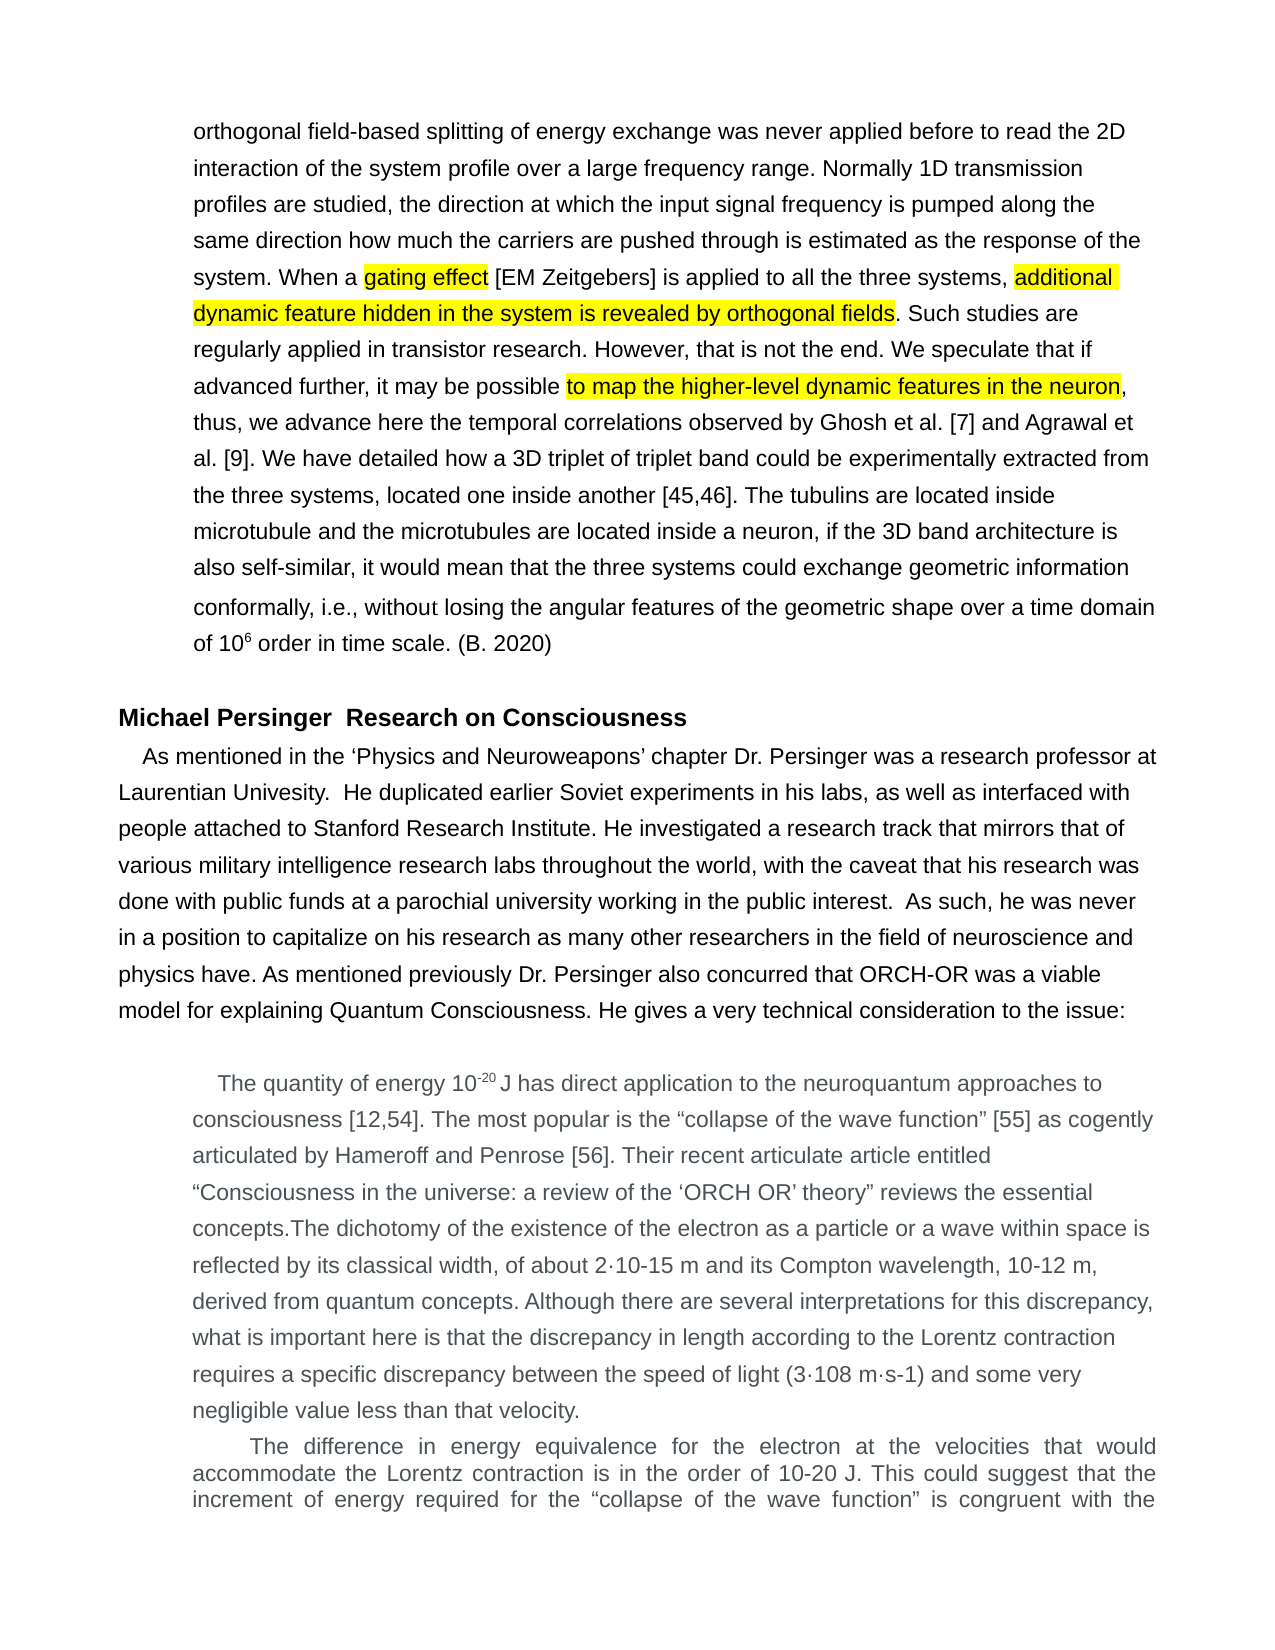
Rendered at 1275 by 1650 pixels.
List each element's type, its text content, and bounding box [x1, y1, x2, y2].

text orthogonal field-based splitting of energy exchange was never applied before to read the 2D interaction of the system profile over a large frequency range. Normally 1D transmission profiles are studied, the direction at which the input signal frequency is pumped along the same direction how much the carriers are pushed through is estimated as the response of the system. When a gating effect [EM Zeitgebers] is applied to all the three systems, additional dynamic feature hidden in the system is revealed by orthogonal fields. Such studies are regularly applied in transistor research. However, that is not the end. We speculate that if advanced further, it may be possible to map the higher-level dynamic features in the neuron, thus, we advance here the temporal correlations observed by Ghosh et al. [7] and Agrawal et al. [9]. We have detailed how a 3D triplet of triplet band could be experimentally extracted from the three systems, located one inside another [45,46]. The tubulins are located inside microtubule and the microtubules are located inside a neuron, if the 3D band architecture is also self-similar, it would mean that the three systems could exchange geometric information conformally, i.e., without losing the angular features of the geometric shape over a time domain of 106 order in time scale. (B. 2020) [193, 118, 1157, 657]
text The quantity of energy 10-20 J has direct application to the neuroquantum approaches to consciousness [12,54]. The most popular is the “collapse of the wave function” [55] as cogently articulated by Hameroff and Penrose [56]. Their recent articulate article entitled “Consciousness in the universe: a review of the ‘ORCH OR’ theory” reviews the essential concepts.The dichotomy of the existence of the electron as a particle or a wave within space is reflected by its classical width, of about 2·10-15 m and its Compton wavelength, 10-12 m, derived from quantum concepts. Although there are several interpretations for this discrepancy, what is important here is that the discrepancy in length according to the Lorentz contraction requires a specific discrepancy between the speed of light (3·108 m·s-1) and some very negligible value less than that velocity. [192, 1070, 1157, 1423]
text The difference in energy equivalence for the electron at the velocities that would accommodate the Lorentz contraction is in the order of 10-20 J. This could suggest that the increment of energy required for the “collapse of the wave function” is congruent with the [192, 1433, 1157, 1512]
text Michael Persinger Research on Consciousness [118, 703, 1157, 732]
text As mentioned in the ‘Physics and Neuroweapons’ chapter Dr. Persinger was a research professor at Laurentian Univesity. He duplicated earlier Soviet experiments in his labs, as well as interfaced with people attached to Stanford Research Institute. He investigated a research track that mirrors that of various military intelligence research labs throughout the world, with the caveat that his research was done with public funds at a parochial university working in the public interest. As such, he was never in a position to capitalize on his research as many other researchers in the field of neuroscience and physics have. As mentioned previously Dr. Persinger also concurred that ORCH-OR was a viable model for explaining Quantum Consciousness. He gives a very technical consideration to the issue: [118, 743, 1157, 1023]
